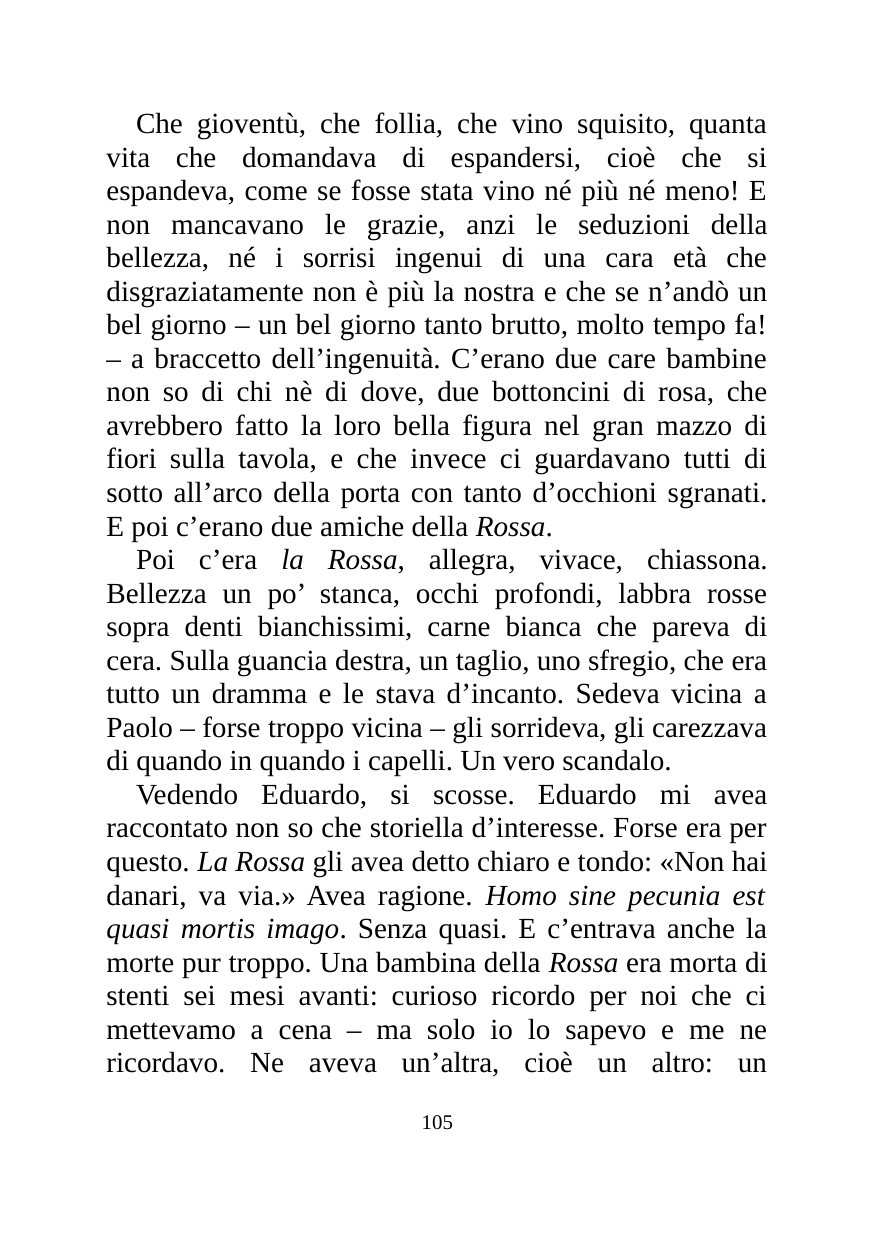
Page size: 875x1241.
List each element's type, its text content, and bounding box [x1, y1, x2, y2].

text Che gioventù, che follia, che vino squisito, quanta vita che domandava di espandersi, cioè che si espandeva, come se fosse stata vino né più né meno! E non mancavano le grazie, anzi le seduzioni della bellezza, né i sorrisi ingenui di una cara età che disgraziatamente non è più la nostra e che se n’andò un bel giorno – un bel giorno tanto brutto, molto tempo fa! – a braccetto dell’ingenuità. C’erano due care bambine non so di chi nè di dove, due bottoncini di rosa, che avrebbero fatto la loro bella figura nel gran mazzo di fiori sulla tavola, e che invece ci guardavano tutti di sotto all’arco della porta con tanto d’occhioni sgranati. E poi c’erano due amiche della Rossa. [106, 106, 768, 542]
text Poi c’era la Rossa, allegra, vivace, chiassona. Bellezza un po’ stanca, occhi profondi, labbra rosse sopra denti bianchissimi, carne bianca che pareva di cera. Sulla guancia destra, un taglio, uno sfregio, che era tutto un dramma e le stava d’incanto. Sedeva vicina a Paolo – forse troppo vicina – gli sorrideva, gli carezzava di quando in quando i capelli. Un vero scandalo. [106, 542, 768, 777]
text Vedendo Eduardo, si scosse. Eduardo mi avea raccontato non so che storiella d’interesse. Forse era per questo. La Rossa gli avea detto chiaro e tondo: «Non hai danari, va via.» Avea ragione. Homo sine pecunia est quasi mortis imago. Senza quasi. E c’entrava anche la morte pur troppo. Una bambina della Rossa era morta di stenti sei mesi avanti: curioso ricordo per noi che ci mettevamo a cena – ma solo io lo sapevo e me ne ricordavo. Ne aveva un’altra, cioè un altro: un [106, 777, 768, 1079]
